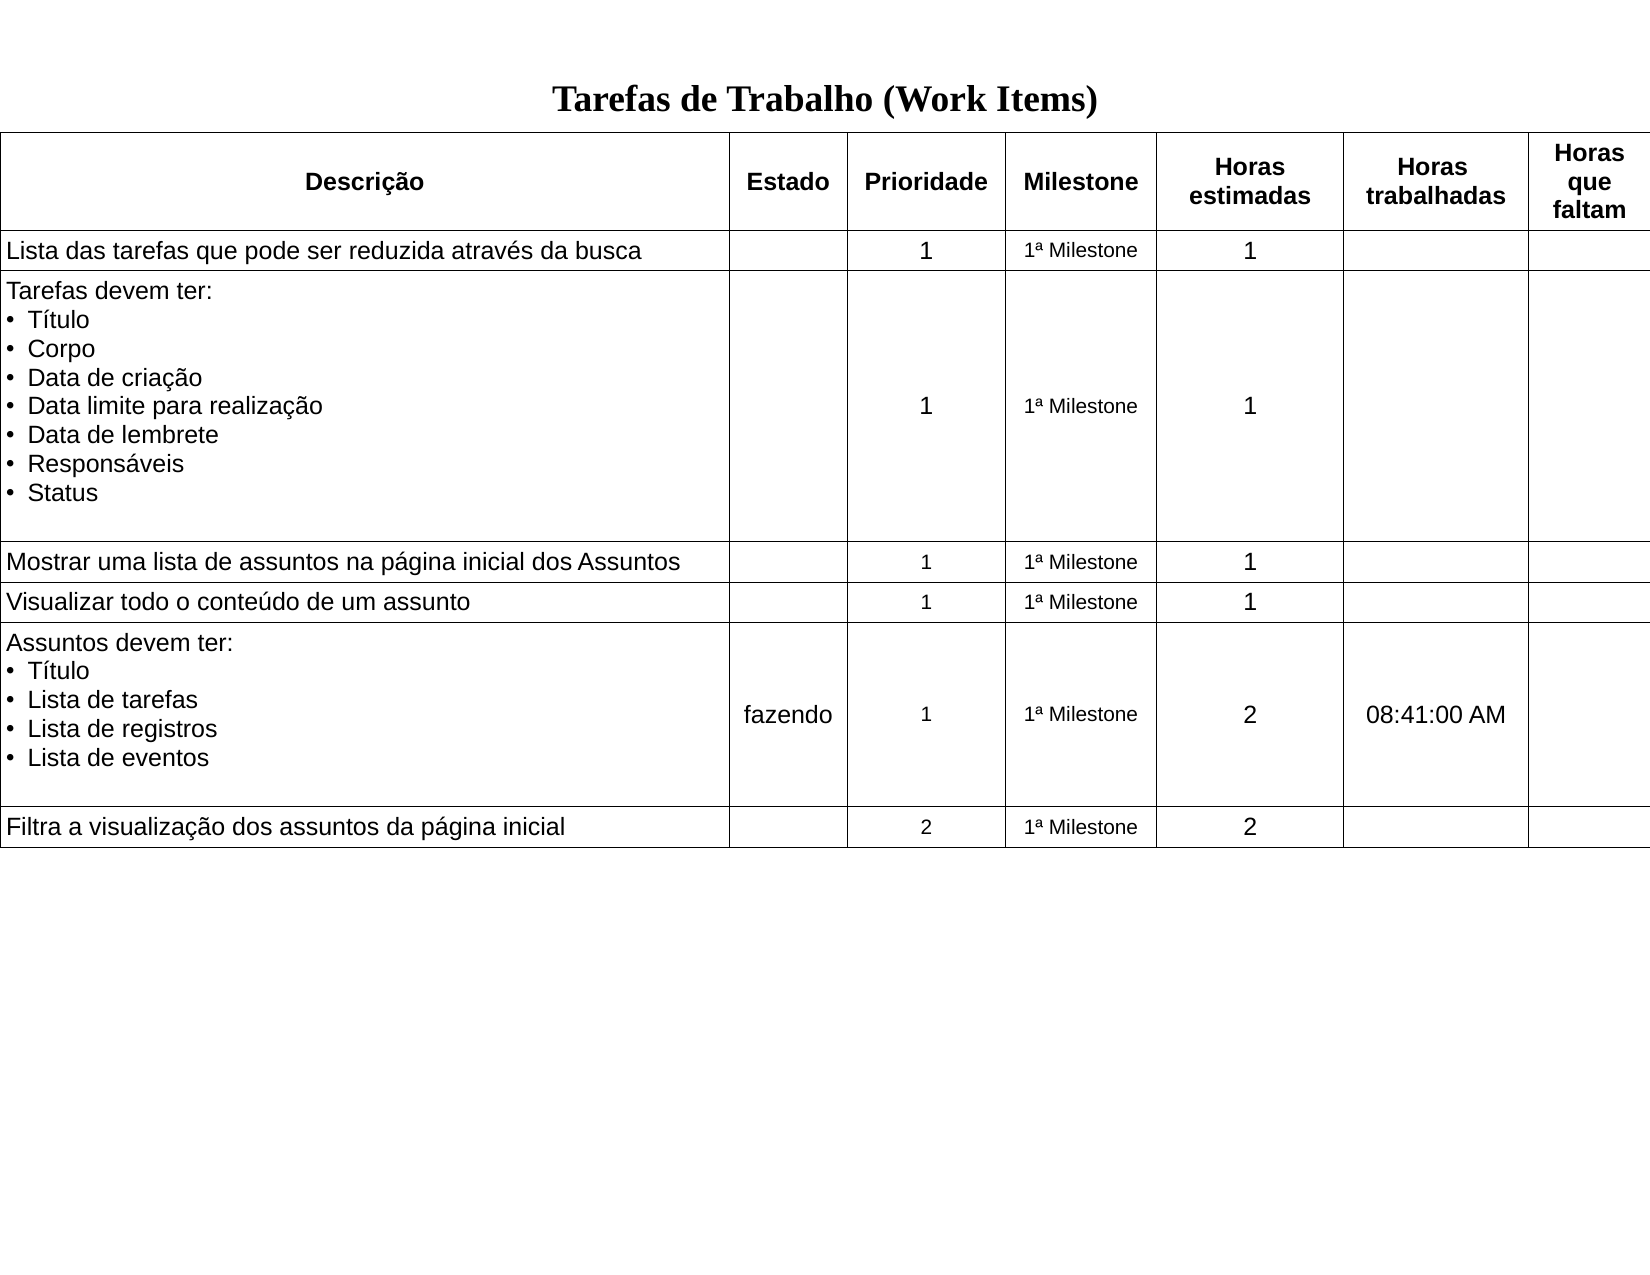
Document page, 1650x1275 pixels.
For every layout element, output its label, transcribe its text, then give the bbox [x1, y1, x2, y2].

table_cell Mostrar uma lista de assuntos na página inicial dos Assuntos [1, 542, 729, 582]
table_cell 1ª Milestone [1006, 271, 1156, 541]
table_header Estado [730, 133, 847, 230]
table_cell [1344, 542, 1528, 582]
table_cell 2 [848, 807, 1005, 847]
table_cell [1529, 271, 1650, 541]
table_cell 1 [1157, 231, 1343, 270]
table_cell [1529, 231, 1650, 270]
table_cell [1344, 807, 1528, 847]
table_cell 1 [848, 271, 1005, 541]
table_cell [730, 807, 847, 847]
table_cell [1529, 542, 1650, 582]
table_header Horas que faltam [1529, 133, 1650, 230]
table_cell [1344, 231, 1528, 270]
table_cell [1344, 583, 1528, 622]
table_cell [1529, 623, 1650, 806]
table_header Horas trabalhadas [1344, 133, 1528, 230]
table_cell 1ª Milestone [1006, 542, 1156, 582]
table_cell 1ª Milestone [1006, 231, 1156, 270]
table_header Descrição [1, 133, 729, 230]
table_cell 1 [848, 231, 1005, 270]
table_cell [1529, 583, 1650, 622]
table_header Horas estimadas [1157, 133, 1343, 230]
table_cell [730, 231, 847, 270]
table_cell Filtra a visualização dos assuntos da página inicial [1, 807, 729, 847]
table_cell 1 [1157, 271, 1343, 541]
table_cell 1ª Milestone [1006, 623, 1156, 806]
table_header Milestone [1006, 133, 1156, 230]
table_cell 1ª Milestone [1006, 807, 1156, 847]
table_cell [730, 583, 847, 622]
table_cell 1 [848, 583, 1005, 622]
table_cell 2 [1157, 623, 1343, 806]
table_cell [730, 542, 847, 582]
table_cell Tarefas devem ter: Título Corpo Data de criação Data limite para realização Data de lembrete Responsáveis Status [1, 271, 729, 541]
table_cell 1 [1157, 583, 1343, 622]
table_cell 1 [848, 623, 1005, 806]
table_cell 08:41:00 AM [1344, 623, 1528, 806]
table_cell Lista das tarefas que pode ser reduzida através da busca [1, 231, 729, 270]
table_cell [730, 271, 847, 541]
table_cell 1 [848, 542, 1005, 582]
table_cell Visualizar todo o conteúdo de um assunto [1, 583, 729, 622]
table_header Prioridade [848, 133, 1005, 230]
table_cell fazendo [730, 623, 847, 806]
text Tarefas de Trabalho (Work Items) [0, 76, 1650, 119]
table_cell 1ª Milestone [1006, 583, 1156, 622]
table_cell [1529, 807, 1650, 847]
table_cell 2 [1157, 807, 1343, 847]
table_cell Assuntos devem ter: Título Lista de tarefas Lista de registros Lista de eventos [1, 623, 729, 806]
table_cell 1 [1157, 542, 1343, 582]
table_cell [1344, 271, 1528, 541]
